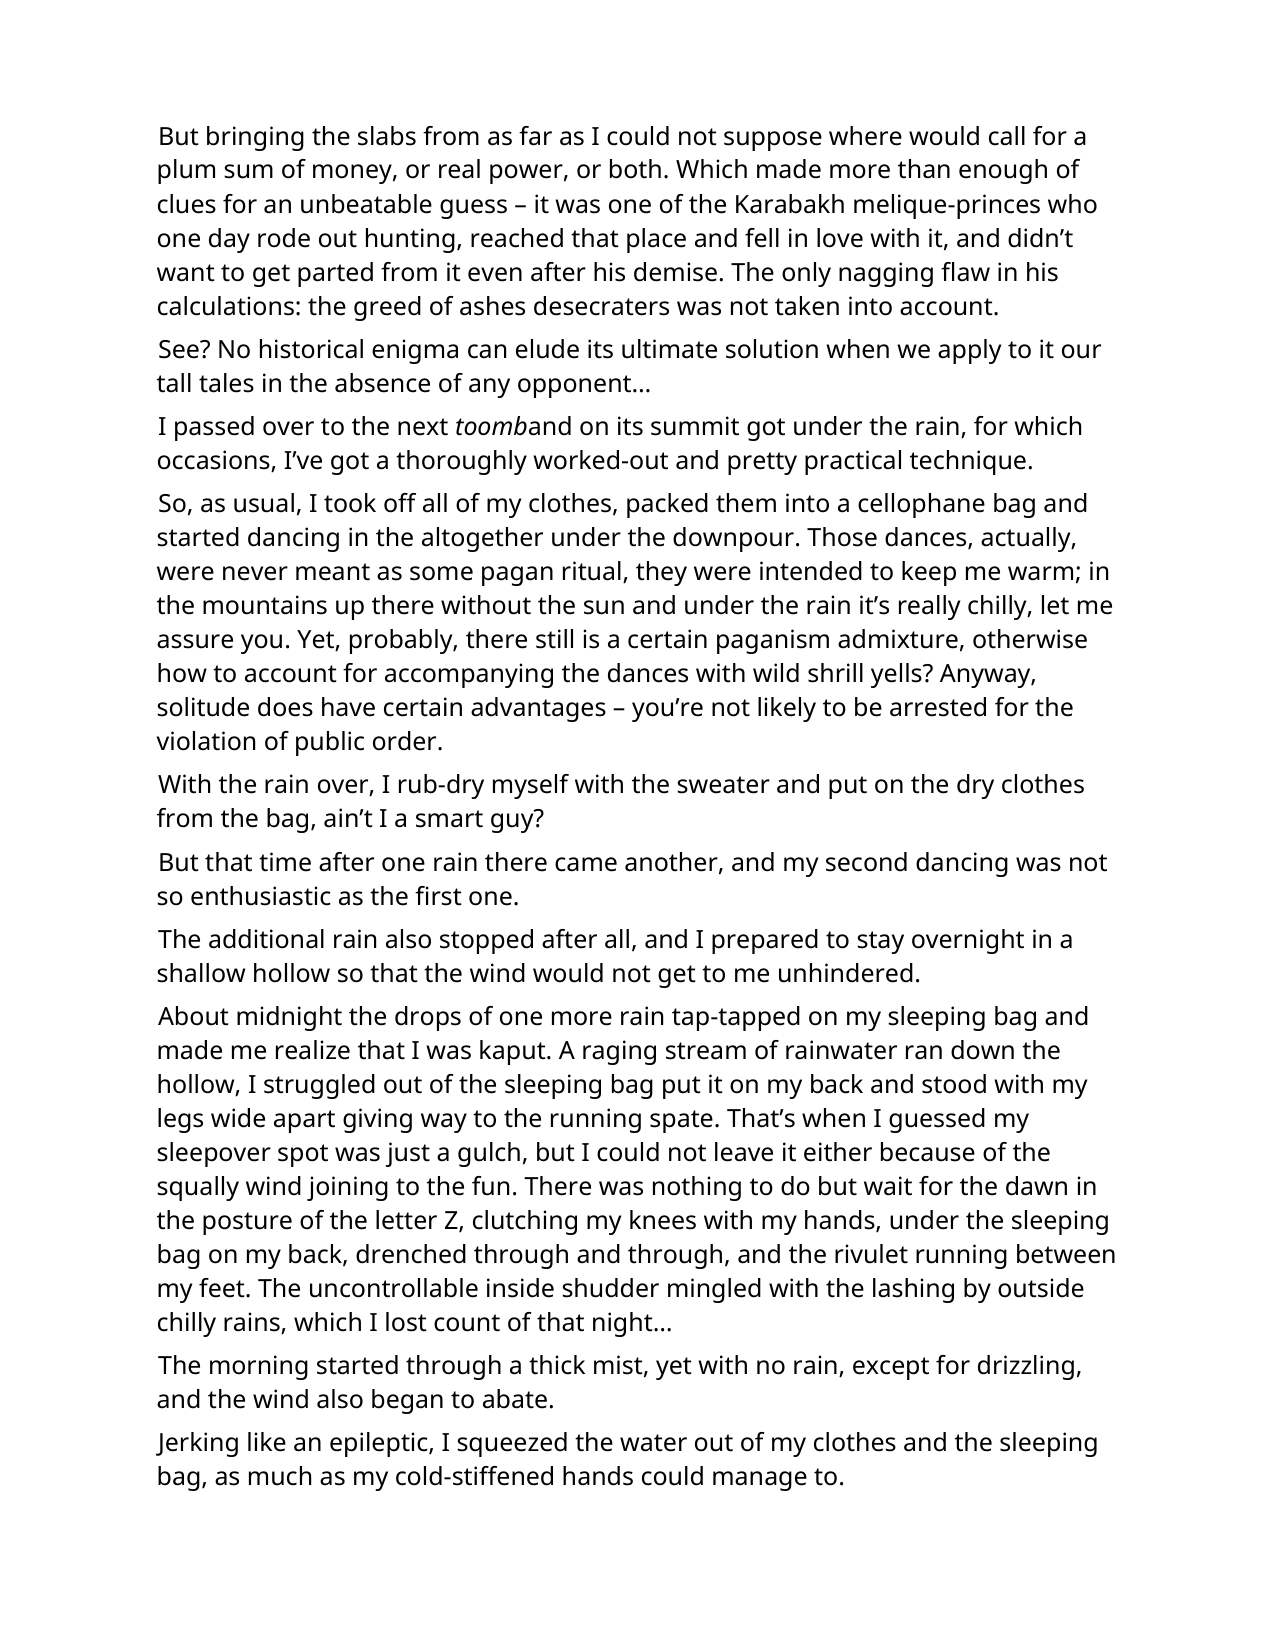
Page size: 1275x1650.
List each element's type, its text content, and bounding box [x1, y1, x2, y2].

text The morning started through a thick mist, yet with no rain, except for drizzling, and the wind also began to abate. [156, 1348, 1118, 1416]
text The additional rain also stopped after all, and I prepared to stay overnight in a shallow hollow so that the wind would not get to me unhindered. [156, 921, 1118, 989]
text See? No historical enigma can elude its ultimate solution when we apply to it our tall tales in the absence of any opponent… [156, 331, 1118, 399]
text With the rain over, I rub-dry myself with the sweater and put on the dry clothes from the bag, ain’t I a smart guy? [156, 767, 1118, 835]
text About midnight the drops of one more rain tap-tapped on my sleeping bag and made me realize that I was kaput. A raging stream of rainwater ran down the hollow, I struggled out of the sleeping bag put it on my back and stood with my legs wide apart giving way to the running spate. That’s when I guessed my sleepover spot was just a gulch, but I could not leave it either because of the squally wind joining to the fun. There was nothing to do but wait for the dawn in the posture of the letter Z, clutching my knees with my hands, under the sleeping bag on my back, drenched through and through, and the rivulet running between my feet. The uncontrollable inside shudder mingled with the lashing by outside chilly rains, which I lost count of that night… [156, 998, 1118, 1339]
text Jerking like an epileptic, I squeezed the water out of my clothes and the sleeping bag, as much as my cold-stiffened hands could manage to. [156, 1425, 1118, 1493]
text I passed over to the next toomband on its summit got under the rain, for which occasions, I’ve got a thoroughly worked-out and pretty practical technique. [156, 408, 1118, 477]
text But bringing the slabs from as far as I could not suppose where would call for a plum sum of money, or real power, or both. Which made more than enough of clues for an unbeatable guess – it was one of the Karabakh melique-princes who one day rode out hunting, reached that place and fell in love with it, and didn’t want to get parted from it even after his demise. The only nagging flaw in his calculations: the greed of ashes desecraters was not taken into account. [156, 118, 1118, 322]
text But that time after one rain there came another, and my second dancing was not so enthusiastic as the first one. [156, 844, 1118, 912]
text So, as usual, I took off all of my clothes, packed them into a cellophane bag and started dancing in the altogether under the downpour. Those dances, actually, were never meant as some pagan ritual, they were intended to keep me warm; in the mountains up there without the sun and under the rain it’s really chilly, let me assure you. Yet, probably, there still is a certain paganism admixture, otherwise how to account for accompanying the dances with wild shrill yells? Anyway, solitude does have certain advantages – you’re not likely to be arrested for the violation of public order. [156, 486, 1118, 758]
